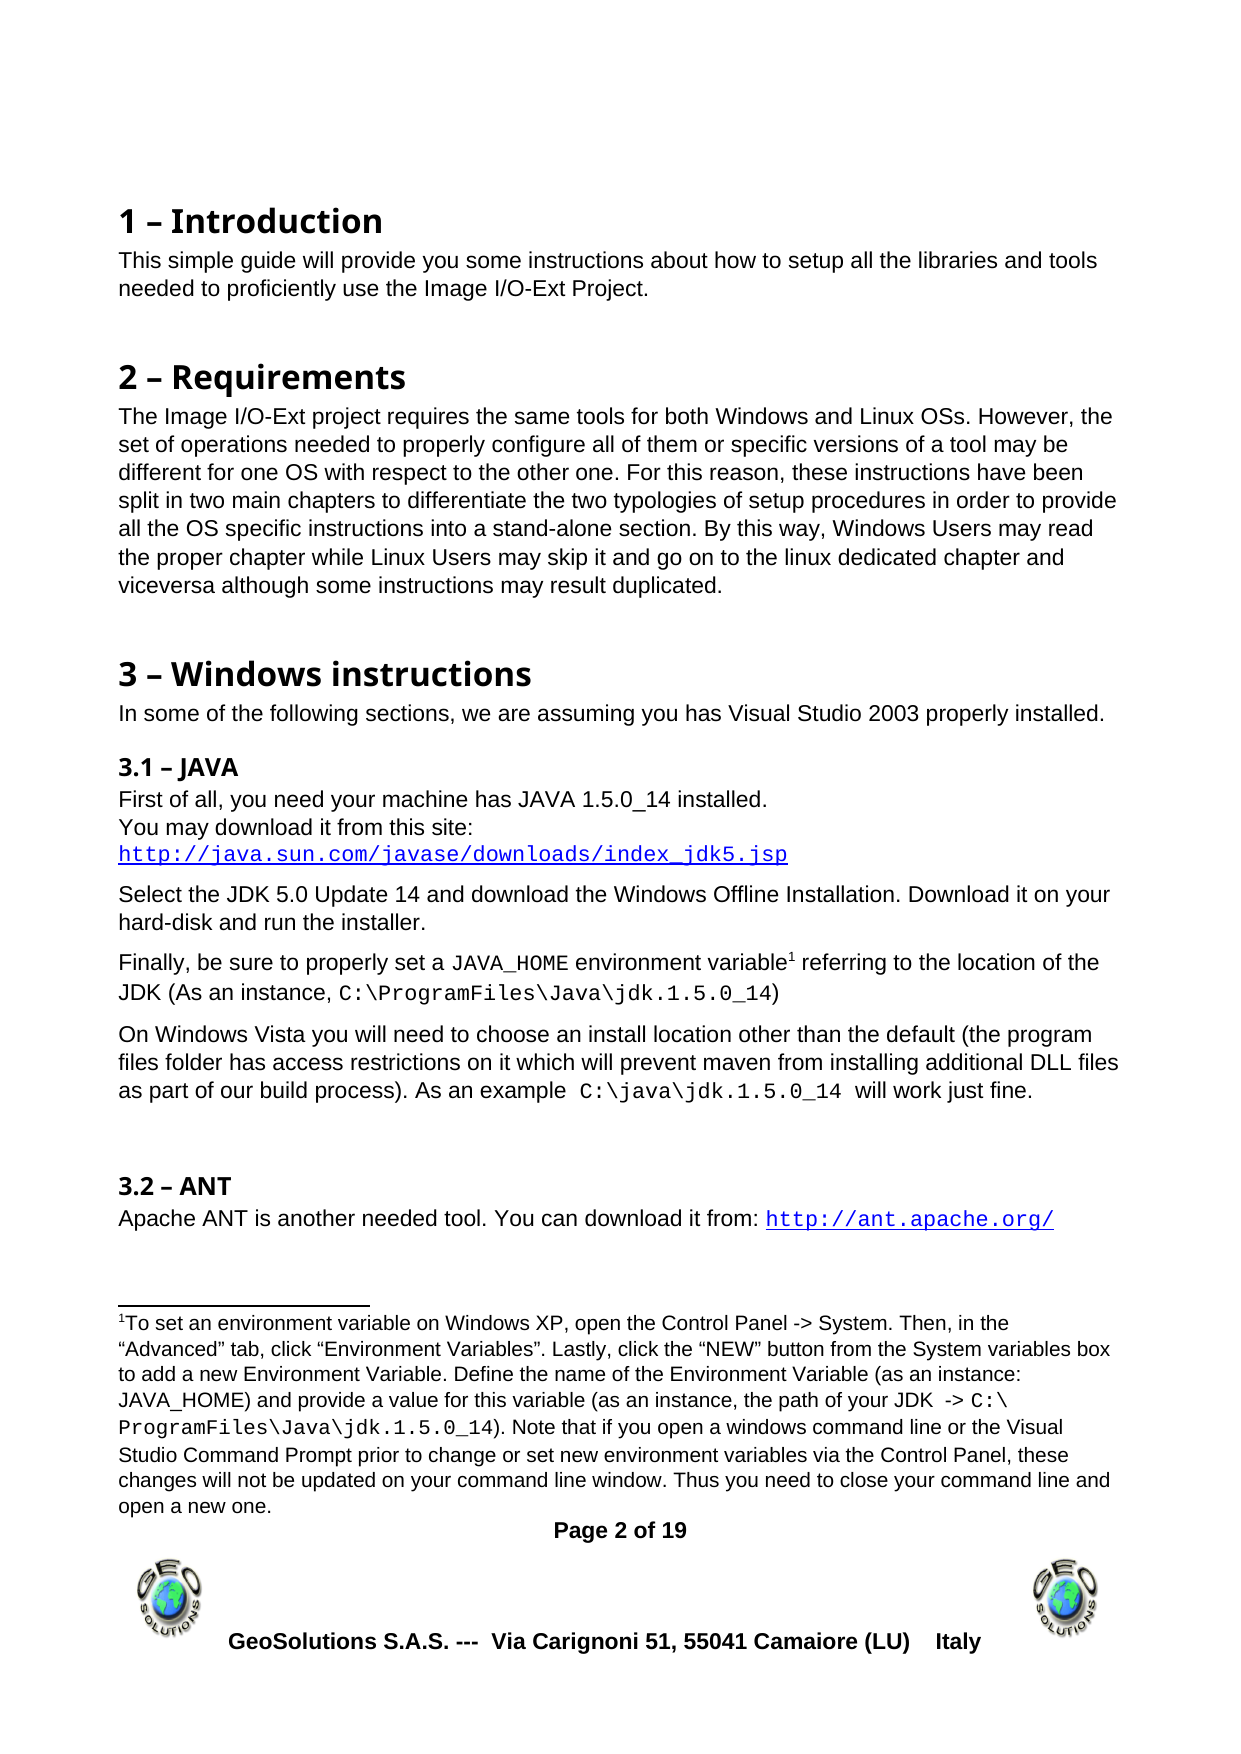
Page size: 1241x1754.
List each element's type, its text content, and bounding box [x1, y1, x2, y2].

text In some of the following sections, we are assuming you has Visual Studio 2003 properly installed. [118, 700, 1122, 726]
text To set an environment variable on Windows XP, open the Control Panel -> System. Then, in the “Advanced” tab, click “Environment Variables”. Lastly, click the “NEW” button from the System variables box to add a new Environment Variable. Define the name of the Environment Variable (as an instance: JAVA_HOME) and provide a value for this variable (as an instance, the path of your JDK -> C:\ProgramFiles\Java\jdk.1.5.0_14). Note that if you open a windows command line or the Visual Studio Command Prompt prior to change or set new environment variables via the Control Panel, these changes will not be updated on your command line window. Thus you need to close your command line and open a new one. [118, 1312, 1122, 1518]
text Apache ANT is another needed tool. You can download it from: http://ant.apache.org/ [118, 1206, 1122, 1233]
picture [134, 1552, 205, 1641]
subtitle 3 – Windows instructions [118, 651, 1122, 696]
picture [1030, 1552, 1101, 1641]
text This simple guide will provide you some instructions about how to setup all the libraries and tools needed to proficiently use the Image I/O-Ext Project. [118, 247, 1122, 301]
text First of all, you need your machine has JAVA 1.5.0_14 installed. You may download it from this site: http://java.sun.com/javase/downloads/index_jdk5.jsp [118, 787, 1122, 868]
text Finally, be sure to properly set a JAVA_HOME environment variable referring to the location of the JDK (As an instance, C:\ProgramFiles\Java\jdk.1.5.0_14) [118, 950, 1122, 1007]
subtitle 3.2 – ANT [118, 1168, 1122, 1202]
subtitle 1 – Introduction [118, 198, 1122, 243]
text Select the JDK 5.0 Update 14 and download the Windows Offline Installation. Download it on your hard-disk and run the installer. [118, 882, 1122, 936]
subtitle 3.1 – JAVA [118, 749, 1122, 783]
text The Image I/O-Ext project requires the same tools for both Windows and Linux OSs. However, the set of operations needed to properly configure all of them or specific versions of a tool may be different for one OS with respect to the other one. For this reason, these instructions have been split in two main chapters to differentiate the two typologies of setup procedures in order to provide all the OS specific instructions into a stand-alone section. By this way, Windows Users may read the proper chapter while Linux Users may skip it and go on to the linux dedicated chapter and viceversa although some instructions may result duplicated. [118, 404, 1122, 598]
subtitle 2 – Requirements [118, 354, 1122, 399]
text On Windows Vista you will need to choose an install location other than the default (the program files folder has access restrictions on it which will prevent maven from installing additional DLL files as part of our build process). As an example C:\java\jdk.1.5.0_14 will work just fine. [118, 1021, 1122, 1105]
